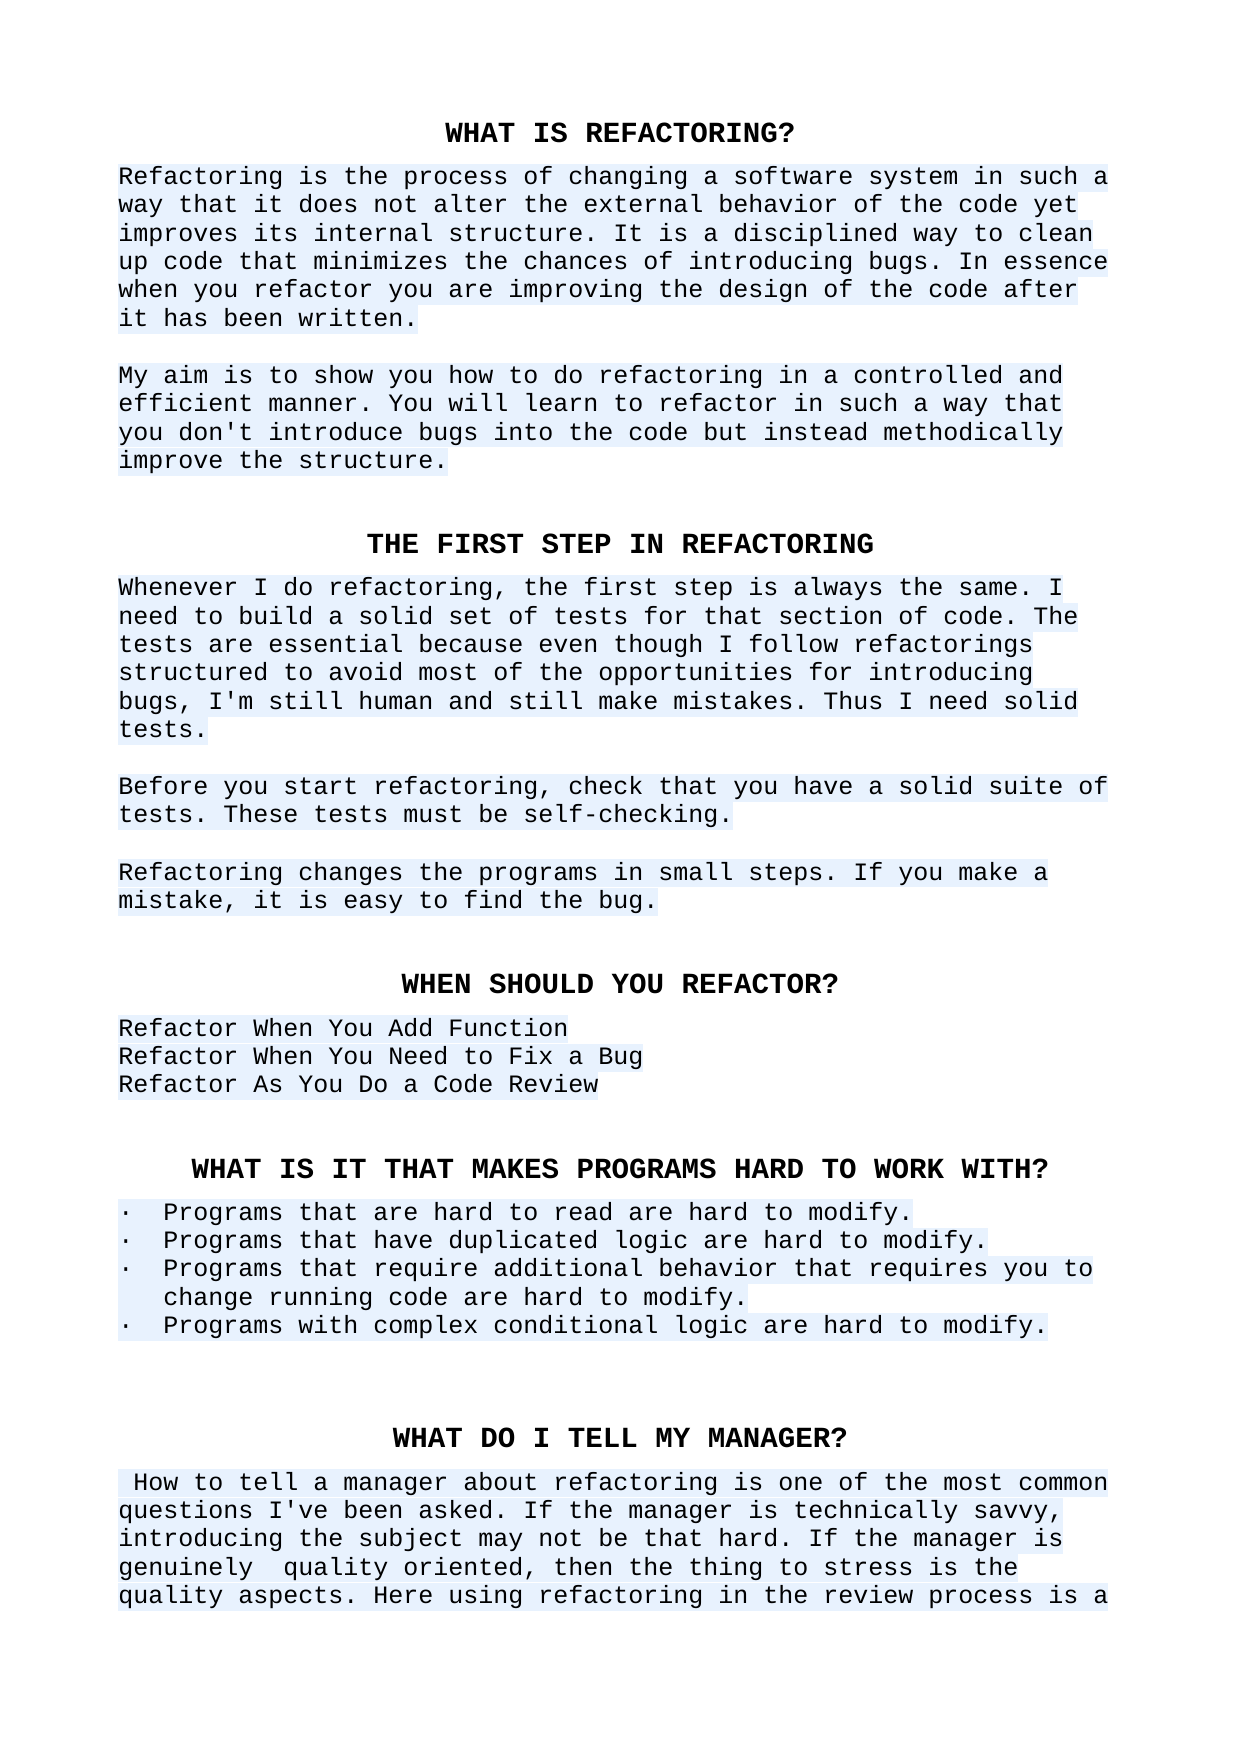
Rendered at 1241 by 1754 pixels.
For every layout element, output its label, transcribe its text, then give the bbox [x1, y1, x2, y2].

text Refactoring changes the programs in small steps. If you make a mistake, it is easy to find the bug. [118, 859, 1122, 916]
text My aim is to show you how to do refactoring in a controlled and efficient manner. You will learn to refactor in such a way that you don't introduce bugs into the code but instead methodically improve the structure. [118, 362, 1122, 476]
subtitle WHAT IS IT THAT MAKES PROGRAMS HARD TO WORK WITH? [118, 1154, 1122, 1187]
text Refactor When You Add Function [118, 1015, 1122, 1043]
text How to tell a manager about refactoring is one of the most common questions I've been asked. If the manager is technically savvy, introducing the subject may not be that hard. If the manager is [118, 1469, 1122, 1554]
text · Programs with complex conditional logic are hard to modify. [118, 1313, 1122, 1341]
text genuinely quality oriented, then the thing to stress is the quality aspects. Here using refactoring in the review process is a [118, 1554, 1122, 1611]
text change running code are hard to modify. [118, 1284, 1122, 1313]
subtitle THE FIRST STEP IN REFACTORING [118, 529, 1122, 562]
text · Programs that are hard to read are hard to modify. [118, 1199, 1122, 1228]
text Whenever I do refactoring, the first step is always the same. I need to build a solid set of tests for that section of code. The tests are essential because even though I follow refactorings structured to avoid most of the opportunities for introducing bugs, I'm still human and still make mistakes. Thus I need solid tests. [118, 575, 1122, 745]
text Refactor As You Do a Code Review [118, 1072, 1122, 1100]
text · Programs that have duplicated logic are hard to modify. [118, 1228, 1122, 1256]
subtitle WHEN SHOULD YOU REFACTOR? [118, 969, 1122, 1003]
text Before you start refactoring, check that you have a solid suite of tests. These tests must be self-checking. [118, 774, 1122, 830]
text Refactoring is the process of changing a software system in such a way that it does not alter the external behavior of the code yet improves its internal structure. It is a disciplined way to clean up code that minimizes the chances of introducing bugs. In essence when you refactor you are improving the design of the code after it has been written. [118, 164, 1122, 334]
subtitle WHAT IS REFACTORING? [118, 118, 1122, 151]
subtitle WHAT DO I TELL MY MANAGER? [118, 1423, 1122, 1457]
text · Programs that require additional behavior that requires you to [118, 1256, 1122, 1284]
text Refactor When You Need to Fix a Bug [118, 1043, 1122, 1072]
